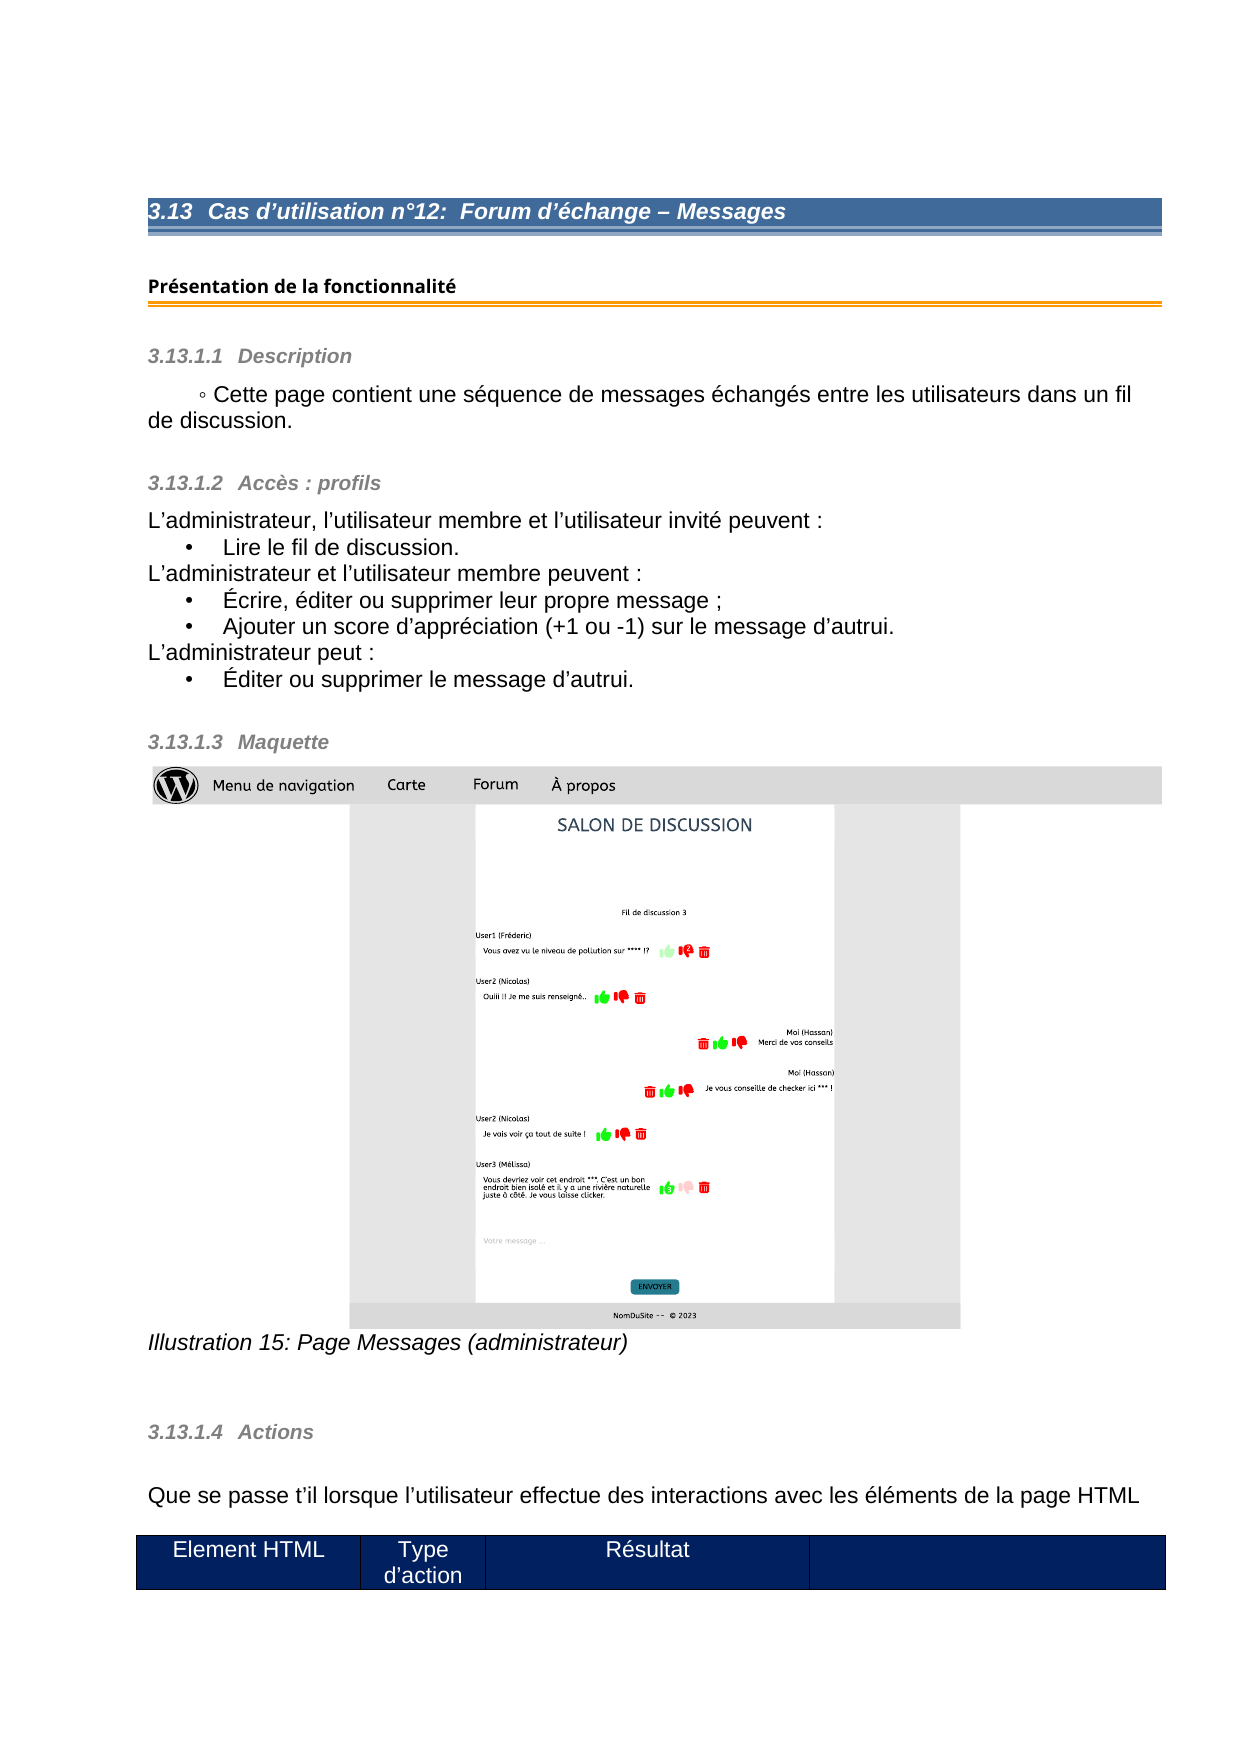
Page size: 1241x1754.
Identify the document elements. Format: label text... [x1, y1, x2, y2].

list Ajouter un score d’appréciation (+1 ou -1) sur le message d’autrui. [185, 613, 1162, 639]
list Lire le fil de discussion. [185, 534, 1162, 560]
subtitle Présentation de la fonctionnalité [148, 273, 1162, 301]
text L’administrateur peut : [148, 639, 1162, 666]
table_header [810, 1536, 1165, 1589]
table_header Element HTML [137, 1536, 360, 1589]
subtitle Actions [148, 1419, 1162, 1443]
list Écrire, éditer ou supprimer leur propre message ; [185, 587, 1162, 613]
text Que se passe t’il lorsque l’utilisateur effectue des interactions avec les éléments de la page HTML [148, 1482, 1162, 1509]
table_header Résultat [486, 1536, 809, 1589]
text ◦ Cette page contient une séquence de messages échangés entre les utilisateurs dans un fil de discussion. [148, 381, 1162, 433]
text L’administrateur, l’utilisateur membre et l’utilisateur invité peuvent : [148, 507, 1162, 534]
subtitle Maquette [148, 729, 1162, 753]
subtitle Description [148, 344, 1162, 368]
subtitle Accès : profils [148, 471, 1162, 495]
subtitle Cas d’utilisation n°12: Forum d’échange – Messages [148, 198, 1162, 226]
text Illustration 15: Page Messages (administrateur) [148, 1329, 1162, 1356]
table_header Type d’action [361, 1536, 485, 1589]
text L’administrateur et l’utilisateur membre peuvent : [148, 560, 1162, 587]
list Éditer ou supprimer le message d’autrui. [185, 666, 1162, 692]
